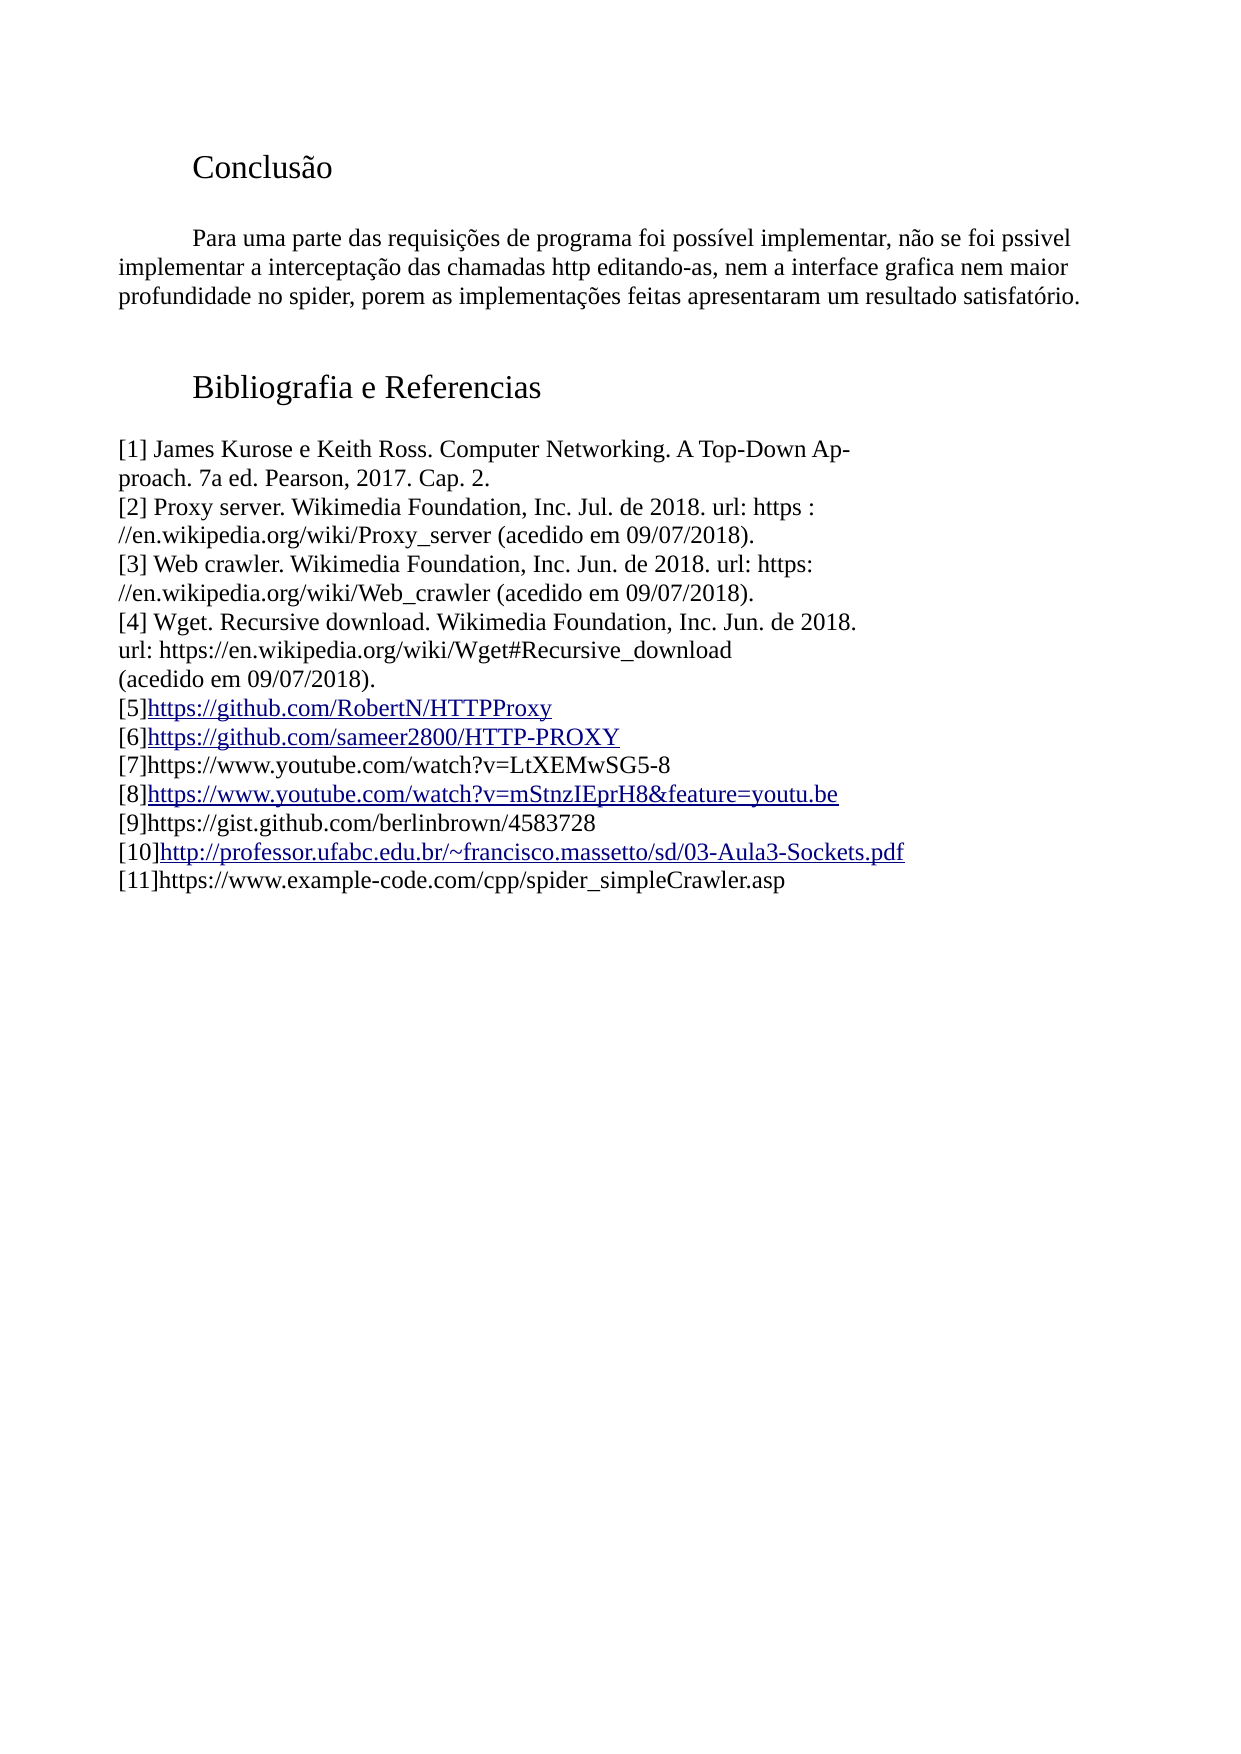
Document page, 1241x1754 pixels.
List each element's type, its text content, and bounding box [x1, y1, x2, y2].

text //en.wikipedia.org/wiki/Web_crawler (acedido em 09/07/2018). [118, 578, 1122, 607]
text [10]http://professor.ufabc.edu.br/~francisco.massetto/sd/03-Aula3-Sockets.pdf [118, 837, 1122, 866]
text [4] Wget. Recursive download. Wikimedia Foundation, Inc. Jun. de 2018. [118, 607, 1122, 636]
text Bibliografia e Referencias [118, 367, 1122, 406]
text [2] Proxy server. Wikimedia Foundation, Inc. Jul. de 2018. url: https : [118, 492, 1122, 521]
text [6]https://github.com/sameer2800/HTTP-PROXY [118, 722, 1122, 751]
text url: https://en.wikipedia.org/wiki/Wget#Recursive_download [118, 636, 1122, 664]
text [7]https://www.youtube.com/watch?v=LtXEMwSG5-8 [118, 751, 1122, 779]
text [3] Web crawler. Wikimedia Foundation, Inc. Jun. de 2018. url: https: [118, 549, 1122, 578]
text [11]https://www.example-code.com/cpp/spider_simpleCrawler.asp [118, 866, 1122, 894]
text Conclusão [118, 147, 1122, 185]
text [8]https://www.youtube.com/watch?v=mStnzIEprH8&feature=youtu.be [118, 779, 1122, 808]
text [9]https://gist.github.com/berlinbrown/4583728 [118, 808, 1122, 837]
text proach. 7a ed. Pearson, 2017. Cap. 2. [118, 463, 1122, 492]
text Para uma parte das requisições de programa foi possível implementar, não se foi pssivel implementar a interceptação das chamadas http editando-as, nem a interface grafica nem maior profundidade no spider, porem as implementações feitas apresentaram um resultado satisfatório. [118, 223, 1122, 310]
text [1] James Kurose e Keith Ross. Computer Networking. A Top-Down Ap- [118, 434, 1122, 463]
text [5]https://github.com/RobertN/HTTPProxy [118, 693, 1122, 722]
text (acedido em 09/07/2018). [118, 664, 1122, 693]
text //en.wikipedia.org/wiki/Proxy_server (acedido em 09/07/2018). [118, 521, 1122, 549]
